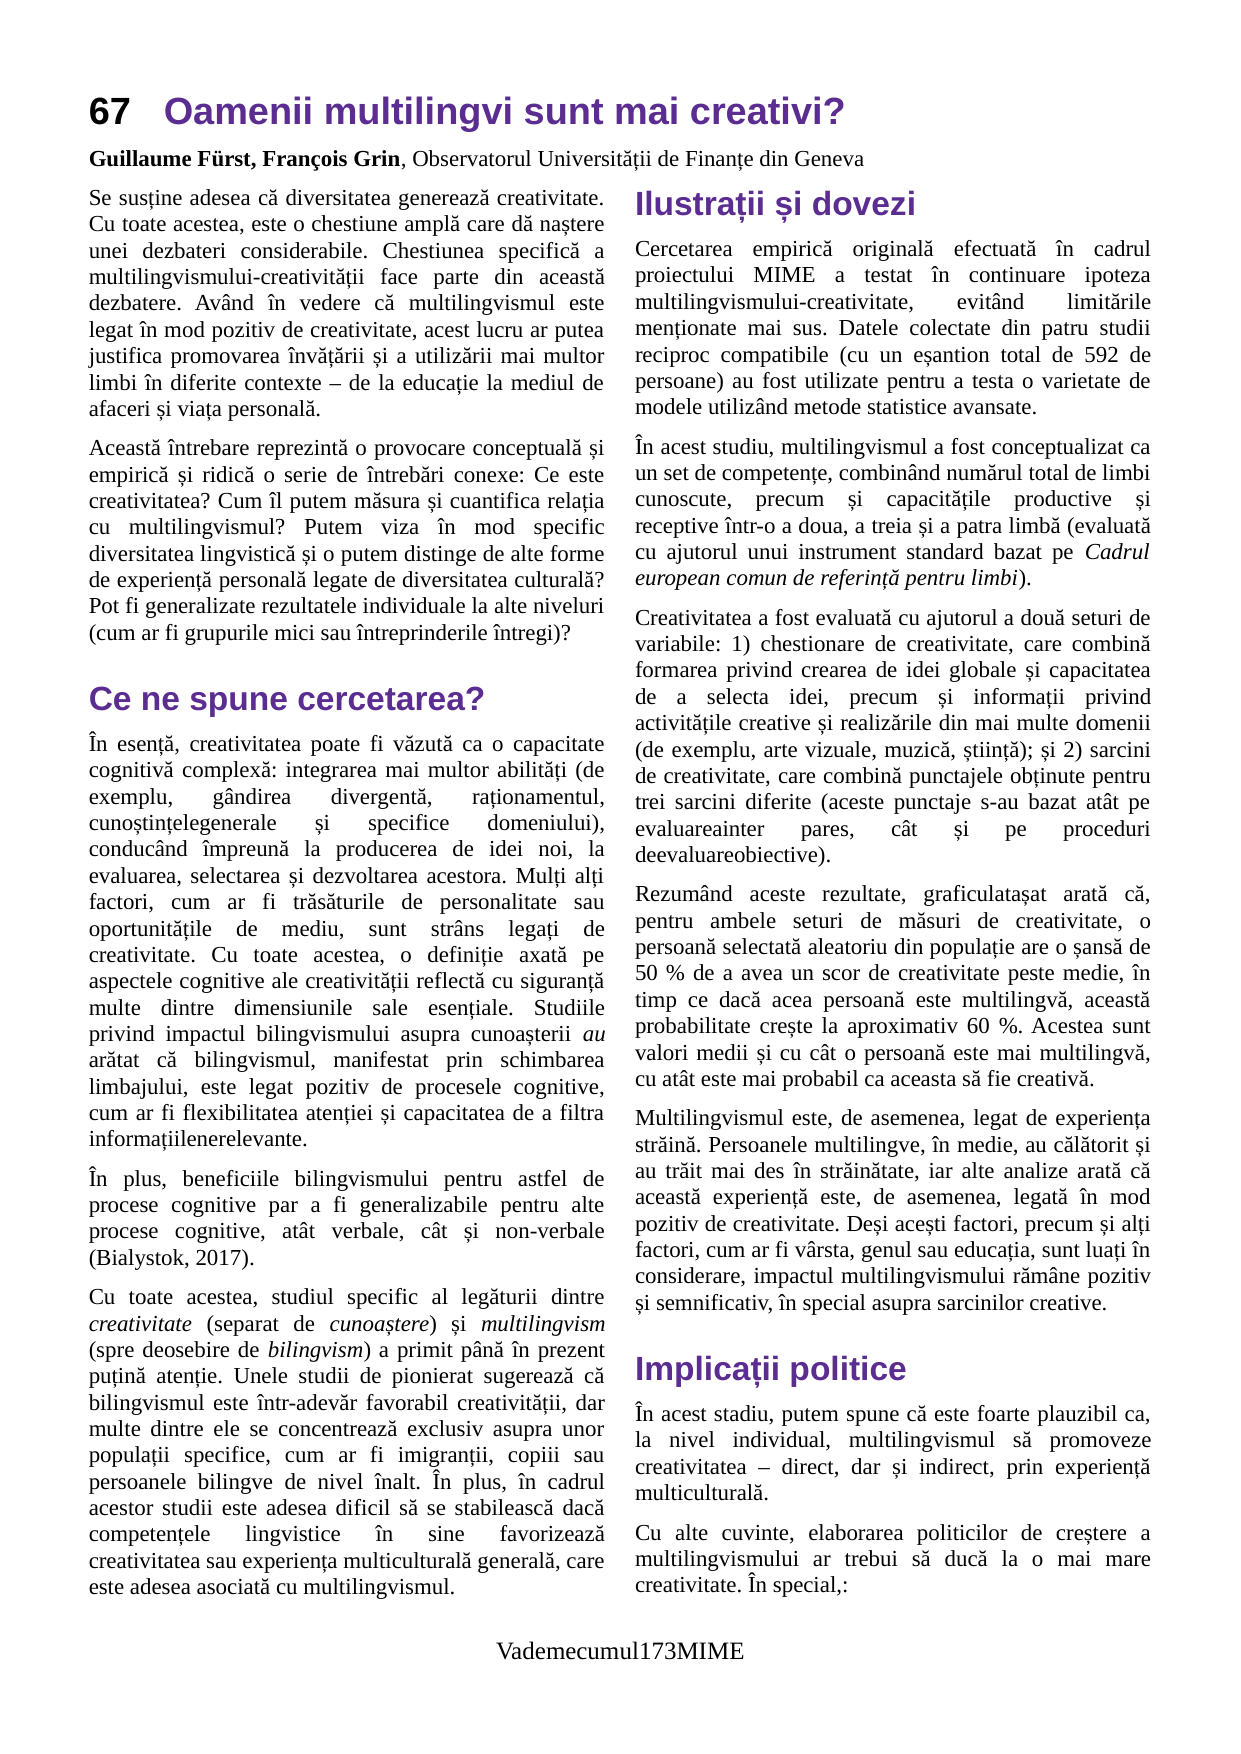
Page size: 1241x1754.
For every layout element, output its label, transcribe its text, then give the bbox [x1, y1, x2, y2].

text Rezumând aceste rezultate, graficulatașat arată că, pentru ambele seturi de măsuri de creativitate, o persoană selectată aleatoriu din populație are o șansă de 50 % de a avea un scor de creativitate peste medie, în timp ce dacă acea persoană este multilingvă, această probabilitate crește la aproximativ 60 %. Acestea sunt valori medii și cu cât o persoană este mai multilingvă, cu atât este mai probabil ca aceasta să fie creativă. [635, 880, 1152, 1091]
text Această întrebare reprezintă o provocare conceptuală și empirică și ridică o serie de întrebări conexe: Ce este creativitatea? Cum îl putem măsura și cuantifica relația cu multilingvismul? Putem viza în mod specific diversitatea lingvistică și o putem distinge de alte forme de experiență personală legate de diversitatea culturală? Pot fi generalizate rezultatele individuale la alte niveluri (cum ar fi grupurile mici sau întreprinderile întregi)? [88, 434, 605, 645]
text Cu alte cuvinte, elaborarea politicilor de creștere a multilingvismului ar trebui să ducă la o mai mare creativitate. În special,: [635, 1518, 1152, 1598]
text Cercetarea empirică originală efectuată în cadrul proiectului MIME a testat în continuare ipoteza multilingvismului-creativitate, evitând limitările menționate mai sus. Datele colectate din patru studii reciproc compatibile (cu un eșantion total de 592 de persoane) au fost utilizate pentru a testa o varietate de modele utilizând metode statistice avansate. [635, 235, 1152, 420]
subtitle Ilustrații și dovezi [635, 184, 1152, 223]
text În acest stadiu, putem spune că este foarte plauzibil ca, la nivel individual, multilingvismul să promoveze creativitatea – direct, dar și indirect, prin experiență multiculturală. [635, 1400, 1152, 1506]
text În plus, beneficiile bilingvismului pentru astfel de procese cognitive par a fi generalizabile pentru alte procese cognitive, atât verbale, cât și non-verbale (Bialystok, 2017). [88, 1165, 605, 1270]
text Multilingvismul este, de asemenea, legat de experiența străină. Persoanele multilingve, în medie, au călătorit și au trăit mai des în străinătate, iar alte analize arată că această experiență este, de asemenea, legată în mod pozitiv de creativitate. Deși acești factori, precum și alți factori, cum ar fi vârsta, genul sau educația, sunt luați în considerare, impactul multilingvismului rămâne pozitiv și semnificativ, în special asupra sarcinilor creative. [635, 1104, 1152, 1315]
subtitle Oamenii multilingvi sunt mai creativi? [88, 88, 1152, 132]
text Creativitatea a fost evaluată cu ajutorul a două seturi de variabile: 1) chestionare de creativitate, care combină formarea privind crearea de idei globale și capacitatea de a selecta idei, precum și informații privind activitățile creative și realizările din mai multe domenii (de exemplu, arte vizuale, muzică, știință); și 2) sarcini de creativitate, care combină punctajele obținute pentru trei sarcini diferite (aceste punctaje s-au bazat atât pe evaluareainter pares, cât și pe proceduri deevaluareobiective). [635, 604, 1152, 867]
text Cu toate acestea, studiul specific al legăturii dintre creativitate (separat de cunoaștere) și multilingvism (spre deosebire de bilingvism) a primit până în prezent puțină atenție. Unele studii de pionierat sugerează că bilingvismul este într-adevăr favorabil creativității, dar multe dintre ele se concentrează exclusiv asupra unor populații specifice, cum ar fi imigranții, copiii sau persoanele bilingve de nivel înalt. În plus, în cadrul acestor studii este adesea dificil să se stabilească dacă competențele lingvistice în sine favorizează creativitatea sau experiența multiculturală generală, care este adesea asociată cu multilingvismul. [88, 1283, 605, 1599]
subtitle Ce ne spune cercetarea? [88, 679, 605, 718]
text Guillaume Fürst, François Grin, Observatorul Universității de Finanțe din Geneva [88, 145, 1152, 171]
text Se susține adesea că diversitatea generează creativitate. Cu toate acestea, este o chestiune amplă care dă naștere unei dezbateri considerabile. Chestiunea specifică a multilingvismului-creativității face parte din această dezbatere. Având în vedere că multilingvismul este legat în mod pozitiv de creativitate, acest lucru ar putea justifica promovarea învățării și a utilizării mai multor limbi în diferite contexte – de la educație la mediul de afaceri și viața personală. [88, 184, 605, 421]
text În acest studiu, multilingvismul a fost conceptualizat ca un set de competențe, combinând numărul total de limbi cunoscute, precum și capacitățile productive și receptive într-o a doua, a treia și a patra limbă (evaluată cu ajutorul unui instrument standard bazat pe Cadrul european comun de referință pentru limbi). [635, 433, 1152, 591]
subtitle Implicații politice [635, 1349, 1152, 1388]
text În esență, creativitatea poate fi văzută ca o capacitate cognitivă complexă: integrarea mai multor abilități (de exemplu, gândirea divergentă, raționamentul, cunoștințelegenerale și specifice domeniului), conducând împreună la producerea de idei noi, la evaluarea, selectarea și dezvoltarea acestora. Mulți alți factori, cum ar fi trăsăturile de personalitate sau oportunitățile de mediu, sunt strâns legați de creativitate. Cu toate acestea, o definiție axată pe aspectele cognitive ale creativității reflectă cu siguranță multe dintre dimensiunile sale esențiale. Studiile privind impactul bilingvismului asupra cunoașterii au arătat că bilingvismul, manifestat prin schimbarea limbajului, este legat pozitiv de procesele cognitive, cum ar fi flexibilitatea atenției și capacitatea de a filtra informațiilenerelevante. [88, 730, 605, 1152]
